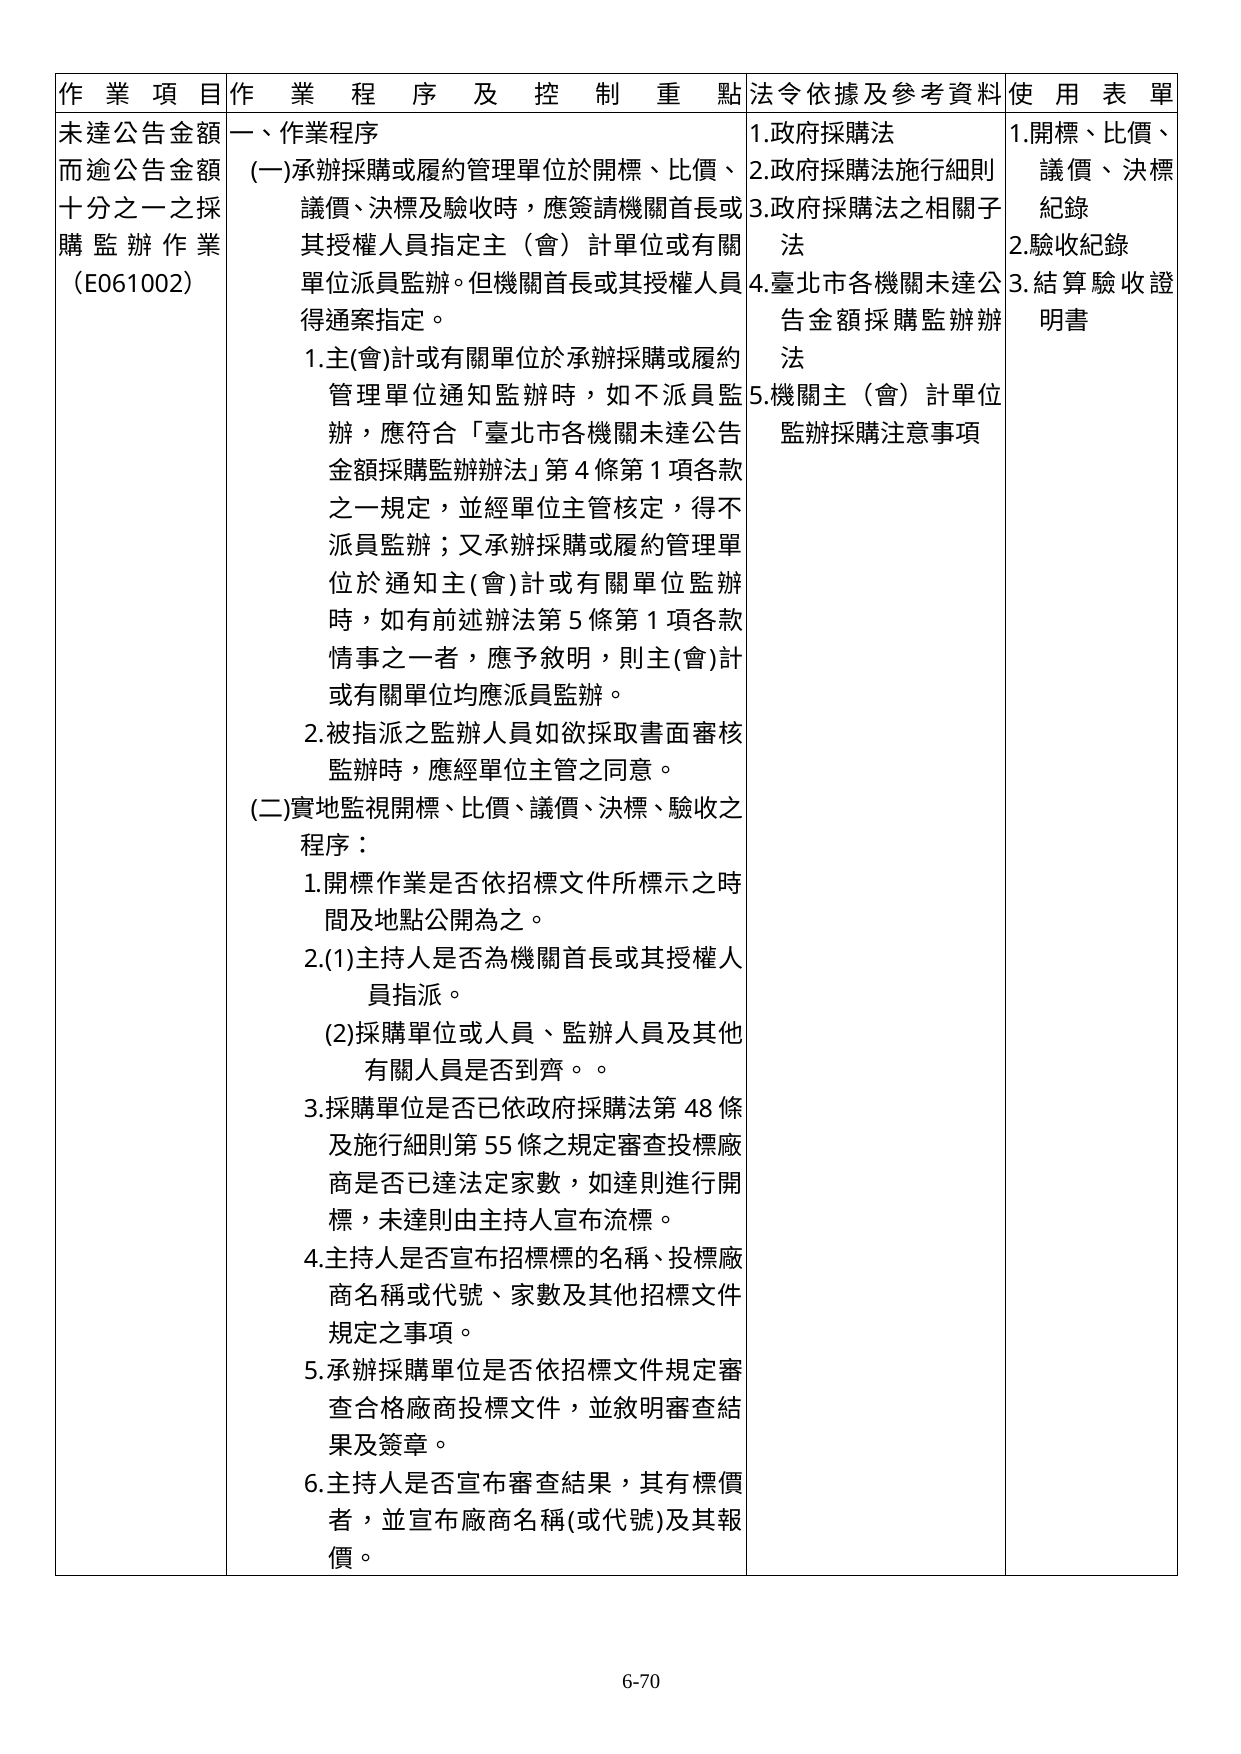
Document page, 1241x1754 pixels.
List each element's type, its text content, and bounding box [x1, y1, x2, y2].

table_header 作業項目 [56, 74, 226, 112]
table_header 使用表單 [1006, 74, 1177, 112]
table_header 法令依據及參考資料 [747, 74, 1005, 112]
table_cell 1.開標、比價、議價、決標紀錄 2.驗收紀錄 3.結算驗收證明書 [1006, 113, 1177, 1575]
table_cell 未達公告金額而逾公告金額十分之一之採購監辦作業 （E061002） [56, 113, 226, 1575]
table_cell 1.政府採購法 2.政府採購法施行細則 3.政府採購法之相關子法 4.臺北市各機關未達公告金額採購監辦辦法 5.機關主（會）計單位監辦採購注意事項 [747, 113, 1005, 1575]
table_header 作業程序及控制重點 [227, 74, 746, 112]
table_cell 一、作業程序 (一)承辦採購或履約管理單位於開標、比價、議價、決標及驗收時，應簽請機關首長或其授權人員指定主（會）計單位或有關單位派員監辦。但機關首長或其授權人員得通案指定。 1.主(會)計或有關單位於承辦採購或履約管理單位通知監辦時，如不派員監辦，應符合「臺北市各機關未達公告金額採購監辦辦法」第4條第1項各款之一規定，並經單位主管核定，得不派員監辦；又承辦採購或履約管理單位於通知主(會)計或有關單位監辦時，如有前述辦法第5條第1項各款情事之一者，應予敘明，則主(會)計或有關單位均應派員監辦。 2.被指派之監辦人員如欲採取書面審核監辦時，應經單位主管之同意。 (二)實地監視開標、比價、議價、決標、驗收之程序： 1.開標作業是否依招標文件所標示之時間及地點公開為之。 2.(1)主持人是否為機關首長或其授權人員指派。 (2)採購單位或人員、監辦人員及其他有關人員是否到齊。。 3.採購單位是否已依政府採購法第48條及施行細則第55條之規定審查投標廠商是否已達法定家數，如達則進行開標，未達則由主持人宣布流標。 4.主持人是否宣布招標標的名稱、投標廠商名稱或代號、家數及其他招標文件規定之事項。 5.承辦採購單位是否依招標文件規定審查合格廠商投標文件，並敘明審查結果及簽章。 6.主持人是否宣布審查結果，其有標價者，並宣布廠商名稱(或代號)及其報價。 [227, 113, 746, 1575]
